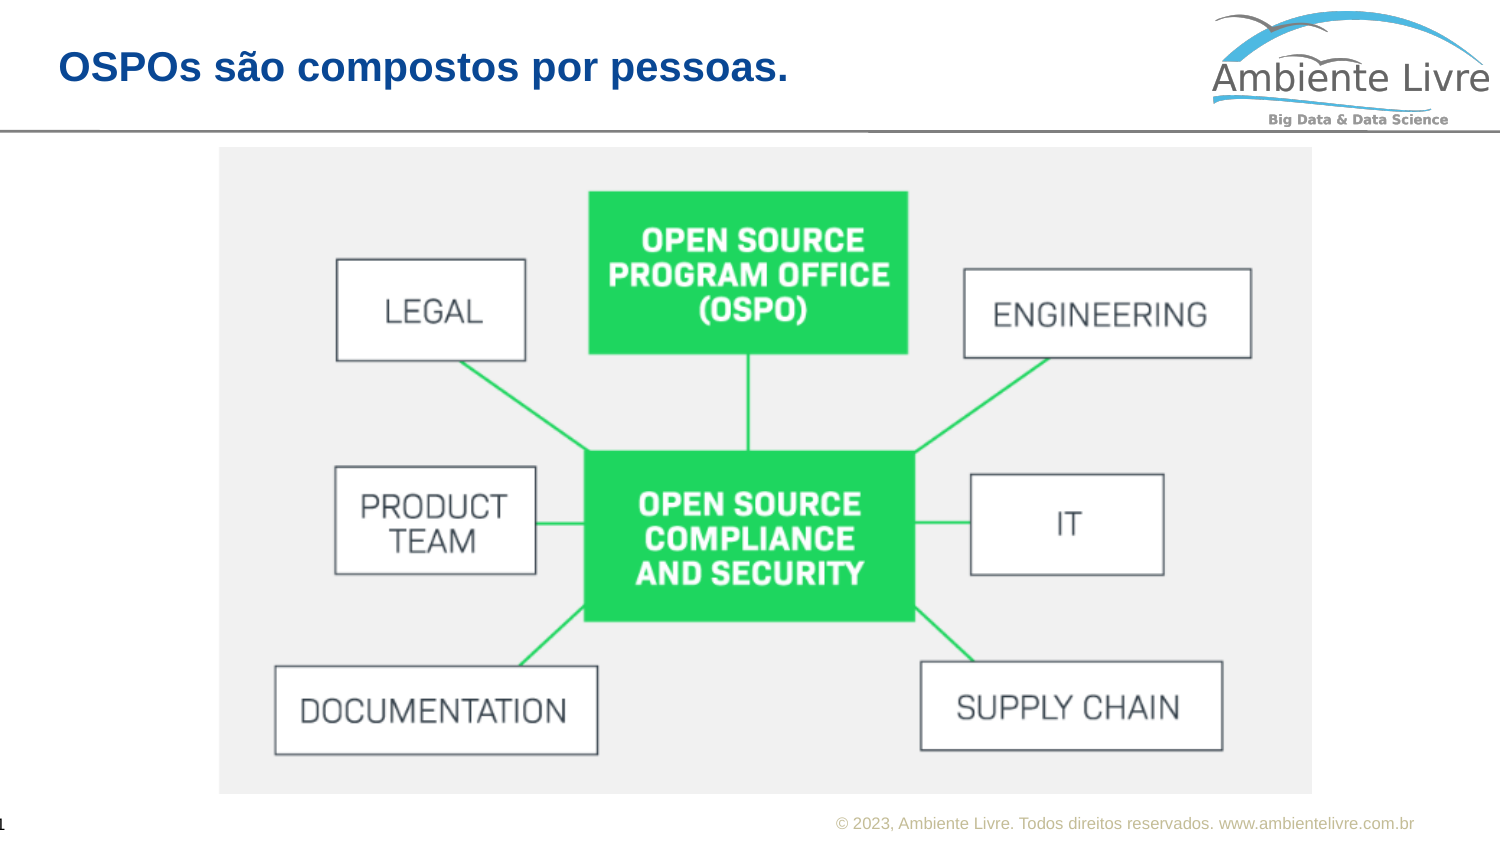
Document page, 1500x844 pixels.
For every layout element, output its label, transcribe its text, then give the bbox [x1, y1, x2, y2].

title OSPOs são compostos por pessoas. [43, 8, 1127, 129]
picture [187, 147, 1313, 794]
picture [1212, 11, 1489, 127]
